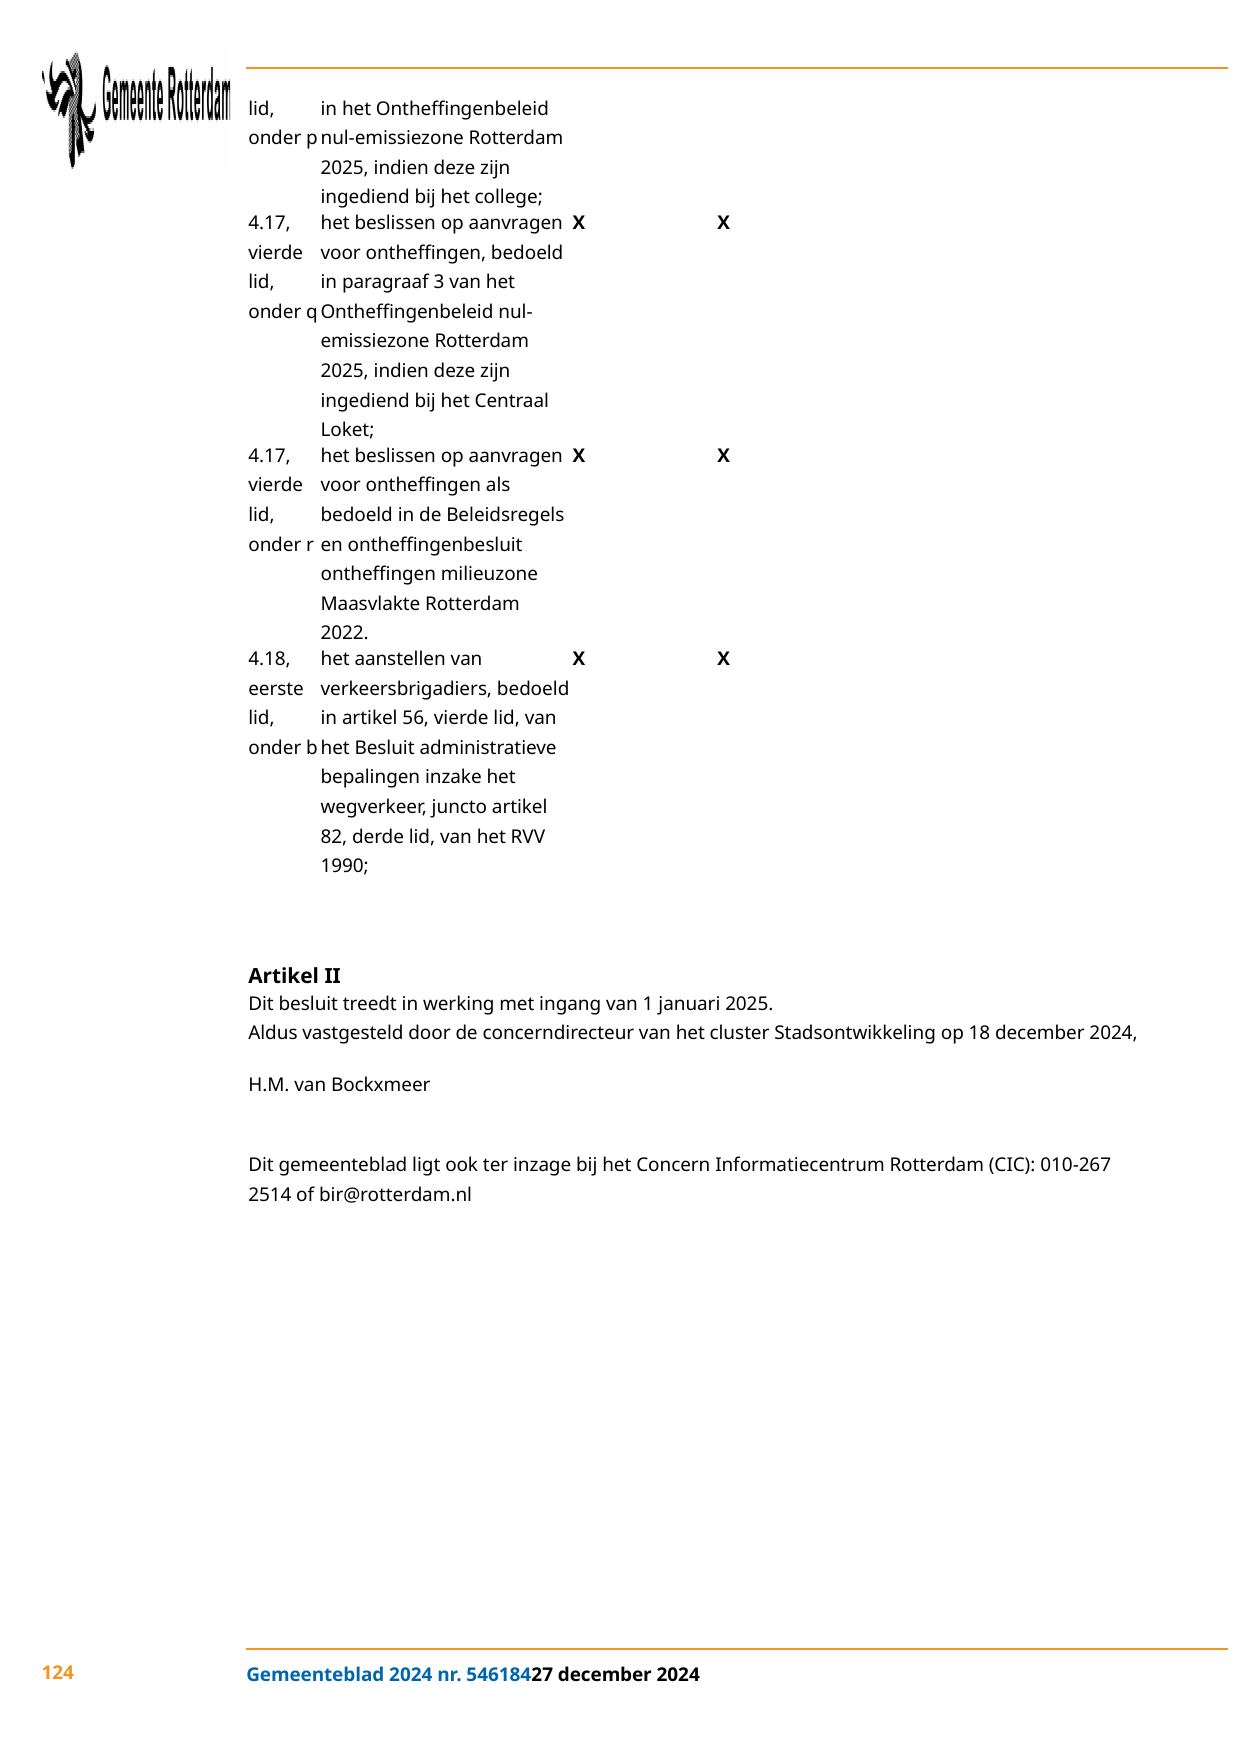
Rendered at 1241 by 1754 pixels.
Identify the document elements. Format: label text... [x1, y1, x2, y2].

table_cell [862, 209, 934, 442]
text Dit gemeenteblad ligt ook ter inzage bij het Concern Informatiecentrum Rotterdam (CIC): 010-267 2514 of bir@rotterdam.nl [248, 1151, 1152, 1207]
table_cell het beslissen op aanvragen voor ontheffingen als bedoeld in de Beleidsregels en ontheffingenbesluit ontheffingen milieuzone Maasvlakte Rotterdam 2022. [320, 442, 572, 645]
table_cell X [717, 442, 789, 645]
text H.M. van Bockxmeer [248, 1071, 1152, 1097]
table_cell 4.18, eerste lid, onder b [248, 645, 320, 878]
table_cell X [572, 442, 644, 645]
table_cell het beslissen op aanvragen voor ontheffingen, bedoeld in paragraaf 3 van het Ontheffingenbeleid nul-emissiezone Rotterdam 2025, indien deze zijn ingediend bij het Centraal Loket; [320, 209, 572, 442]
table_cell [862, 95, 934, 209]
table_cell 4.17, vierde lid, onder r [248, 442, 320, 645]
table_cell [1079, 209, 1152, 442]
text Artikel II [248, 961, 1152, 990]
table_cell [1007, 645, 1079, 878]
table_cell [645, 95, 717, 209]
table_cell X [717, 209, 789, 442]
table_cell [862, 645, 934, 878]
table_cell [1079, 442, 1152, 645]
table_cell [934, 645, 1007, 878]
table_cell [790, 95, 862, 209]
table_cell [645, 209, 717, 442]
picture [41, 47, 231, 172]
table_cell [1007, 442, 1079, 645]
table_cell [790, 645, 862, 878]
text Dit besluit treedt in werking met ingang van 1 januari 2025. [248, 990, 1152, 1016]
text Aldus vastgesteld door de concerndirecteur van het cluster Stadsontwikkeling op 18 december 2024, [248, 1019, 1152, 1045]
table_cell X [572, 209, 644, 442]
table_cell [645, 442, 717, 645]
table_cell [934, 209, 1007, 442]
table_cell [1007, 95, 1079, 209]
table_cell [645, 645, 717, 878]
table_cell [1079, 645, 1152, 878]
table_cell [934, 95, 1007, 209]
table_cell [572, 95, 644, 209]
table_cell X [572, 645, 644, 878]
table_cell in het Ontheffingenbeleid nul-emissiezone Rotterdam 2025, indien deze zijn ingediend bij het college; [320, 95, 572, 209]
table_cell 4.17, vierde lid, onder q [248, 209, 320, 442]
table_cell [934, 442, 1007, 645]
table_cell het aanstellen van verkeersbrigadiers, bedoeld in artikel 56, vierde lid, van het Besluit administratieve bepalingen inzake het wegverkeer, juncto artikel 82, derde lid, van het RVV 1990; [320, 645, 572, 878]
table_cell [1007, 209, 1079, 442]
table_cell [717, 95, 789, 209]
table_cell [1079, 95, 1152, 209]
table_cell [862, 442, 934, 645]
table_cell [790, 442, 862, 645]
table_cell lid, onder p [248, 95, 320, 209]
table_cell X [717, 645, 789, 878]
table_cell [790, 209, 862, 442]
